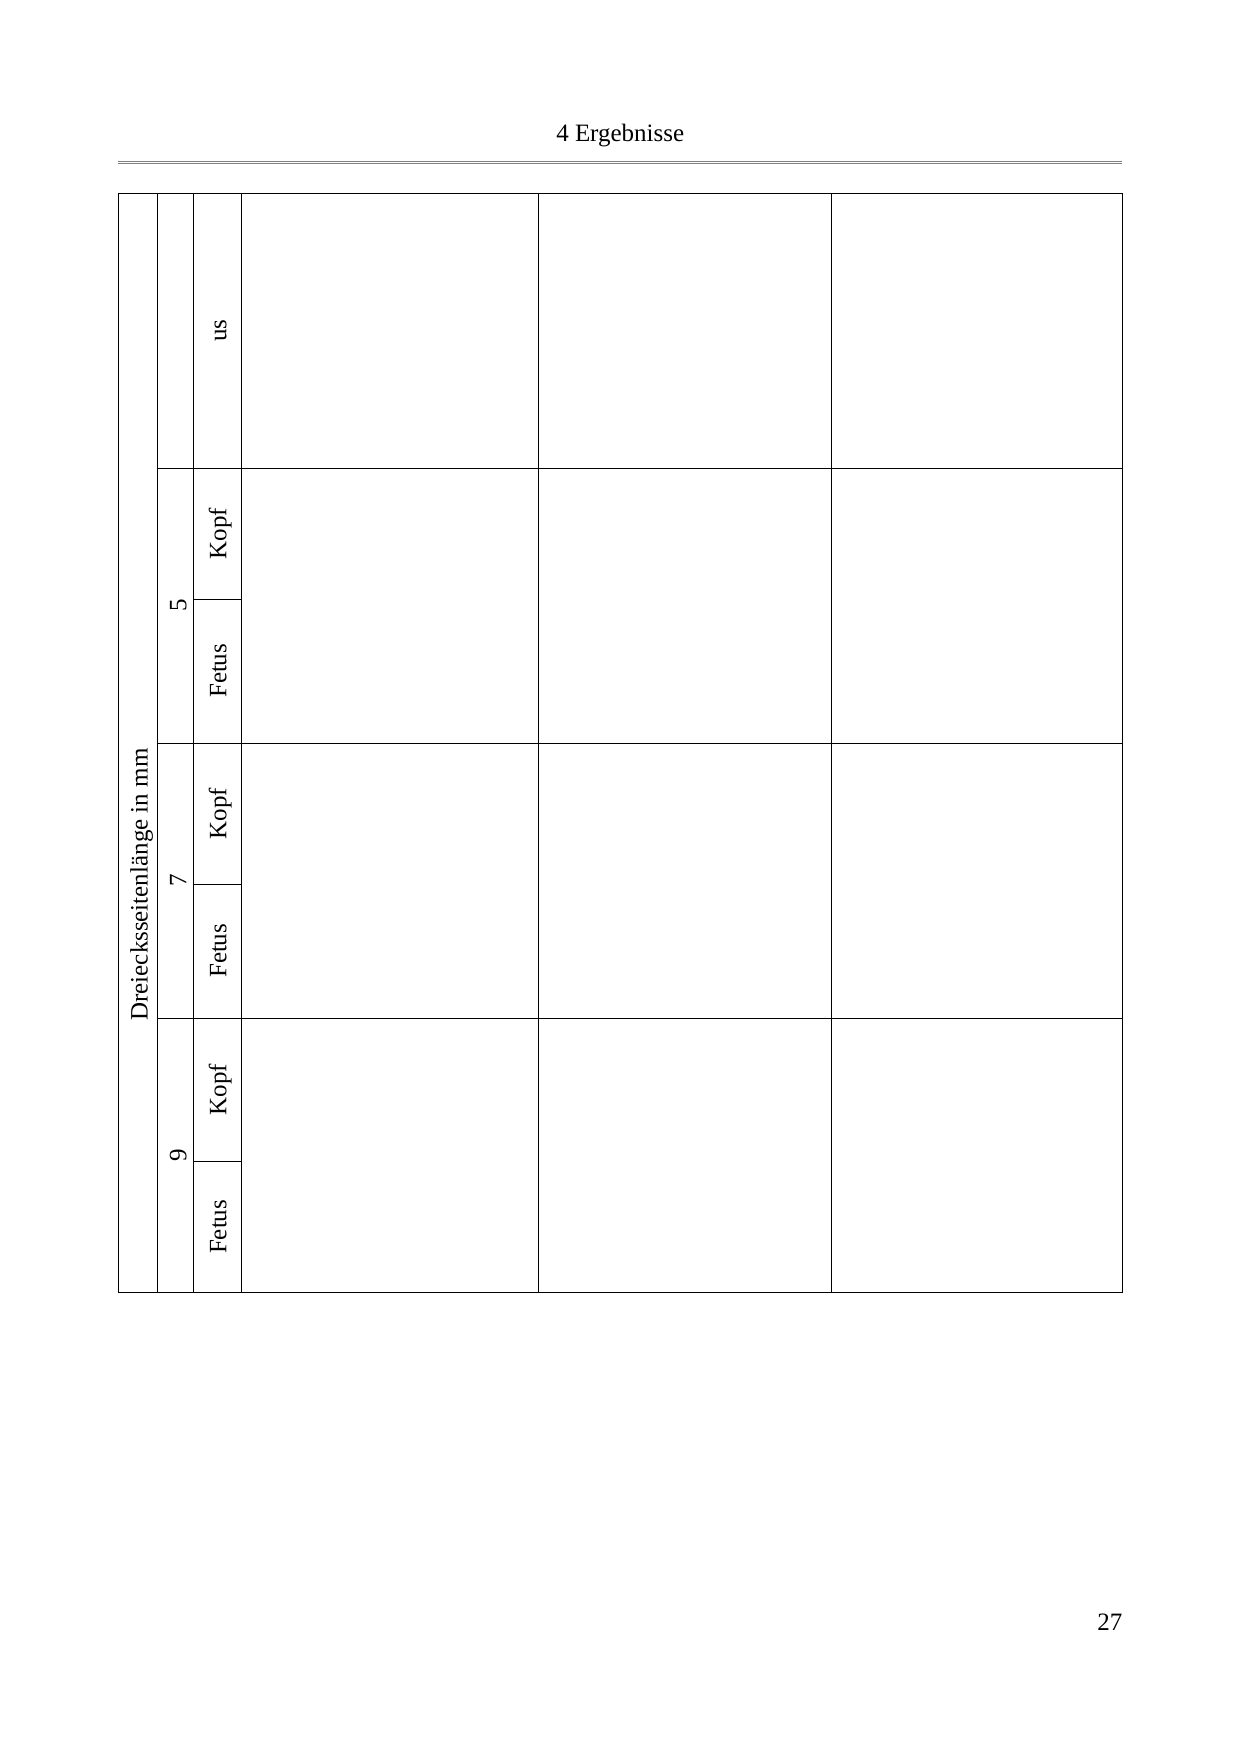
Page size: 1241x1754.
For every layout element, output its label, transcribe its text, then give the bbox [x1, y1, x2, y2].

table_cell Kopf [194, 469, 241, 599]
table_cell [539, 744, 831, 1017]
table_cell [832, 1019, 1122, 1292]
table_cell 5 [158, 469, 193, 743]
table_cell [242, 744, 538, 1017]
table_cell [242, 469, 538, 743]
table_cell [242, 1019, 538, 1292]
table_cell [539, 469, 831, 743]
table_cell Fetus [194, 885, 241, 1017]
table_cell 9 [158, 1019, 193, 1292]
table_cell Kopf [194, 1019, 241, 1161]
table_cell [242, 194, 538, 468]
table_cell 7 [158, 744, 193, 1017]
table_cell [539, 1019, 831, 1292]
table_cell Fetus [194, 1162, 241, 1292]
table_cell [832, 194, 1122, 468]
table_cell [158, 194, 193, 468]
table_cell [832, 744, 1122, 1017]
table_cell us [194, 194, 241, 468]
table_cell Dreiecksseitenlänge in mm [119, 194, 157, 1292]
table_cell [539, 194, 831, 468]
table_cell Fetus [194, 600, 241, 743]
table_cell [832, 469, 1122, 743]
table_cell Kopf [194, 744, 241, 884]
